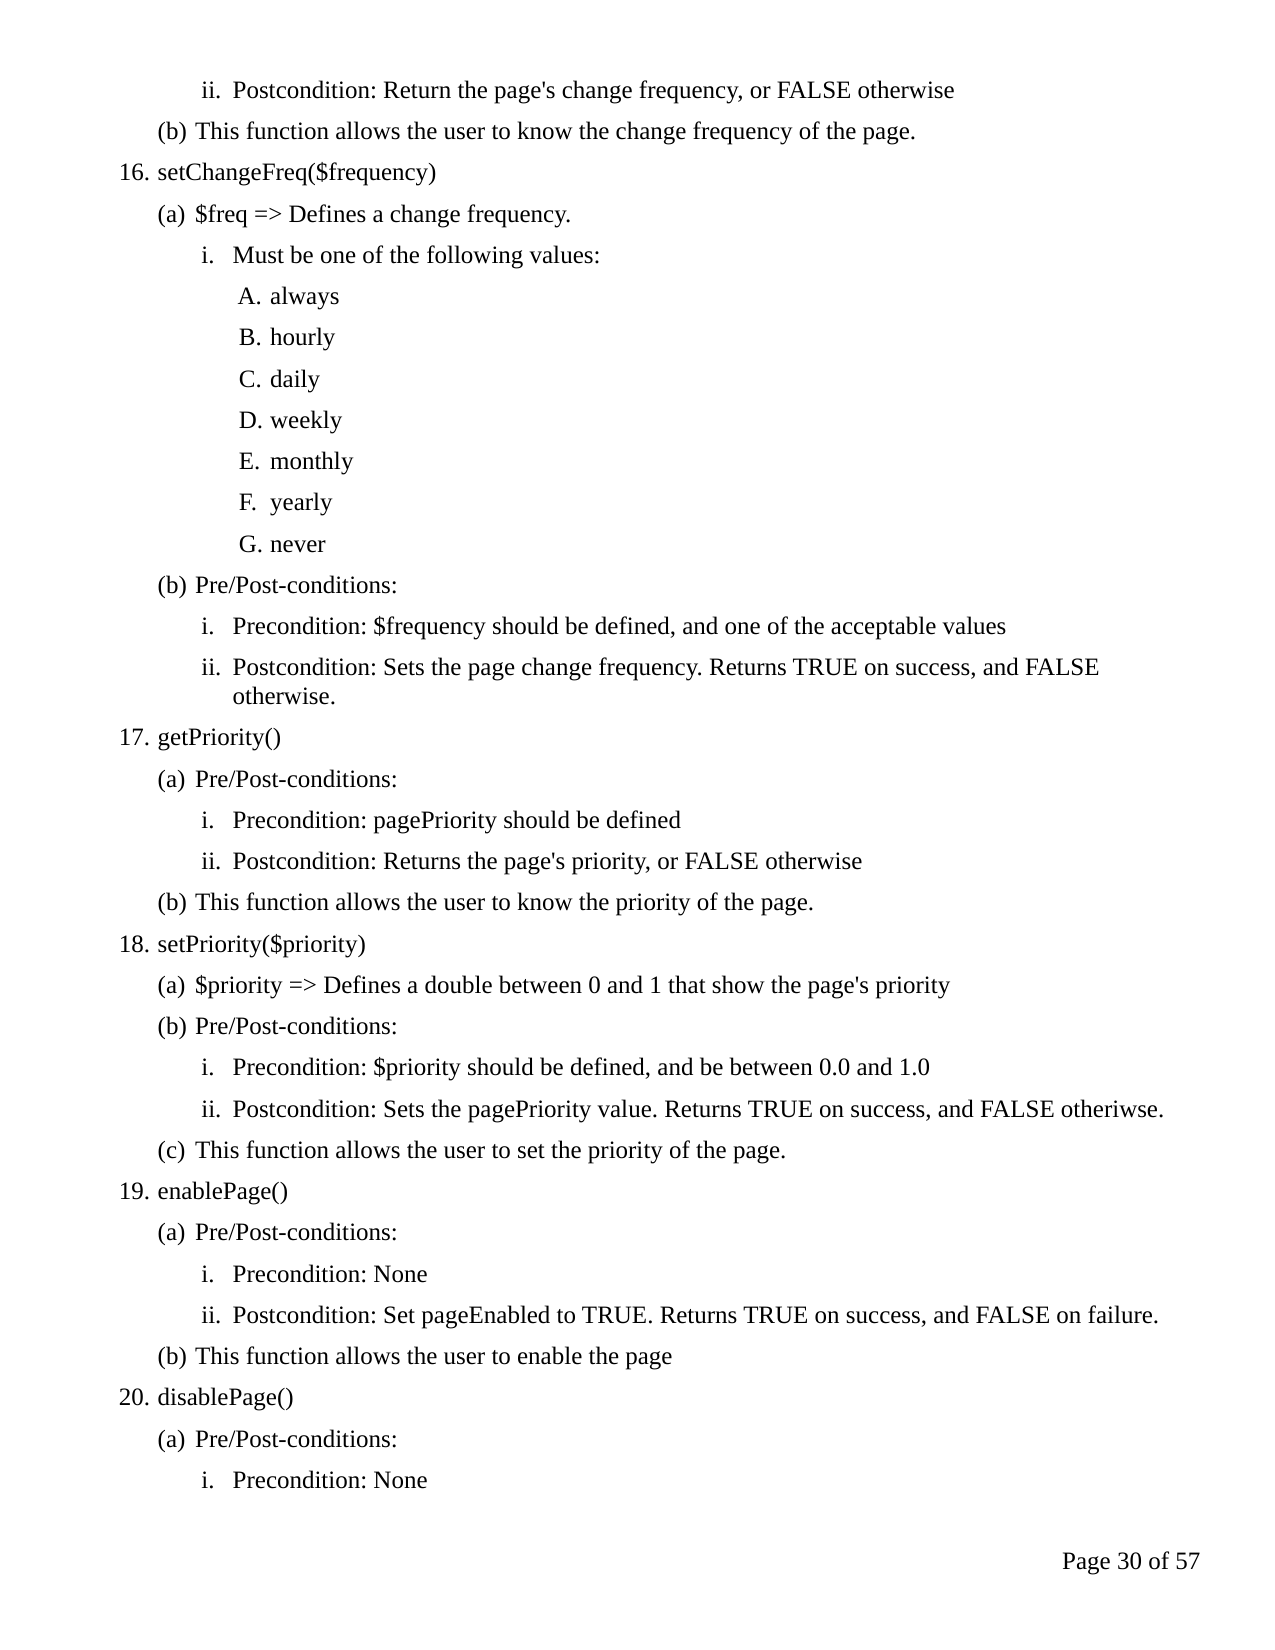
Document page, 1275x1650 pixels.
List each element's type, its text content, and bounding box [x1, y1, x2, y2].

list Precondition: $frequency should be defined, and one of the acceptable values [195, 611, 1200, 640]
list setPriority($priority) [112, 929, 1200, 957]
list This function allows the user to enable the page [157, 1341, 1200, 1370]
list getPriority() [112, 722, 1200, 751]
list hourly [232, 322, 1200, 351]
list $priority => Defines a double between 0 and 1 that show the page's priority [157, 970, 1200, 999]
list setChangeFreq($frequency) [112, 157, 1200, 186]
list $freq => Defines a change frequency. [157, 199, 1200, 227]
list weekly [232, 405, 1200, 434]
list Pre/Post-conditions: [157, 1217, 1200, 1246]
list enablePage() [112, 1176, 1200, 1205]
list Postcondition: Sets the page change frequency. Returns TRUE on success, and FALSE otherwise. [195, 652, 1200, 710]
list Postcondition: Sets the pagePriority value. Returns TRUE on success, and FALSE otheriwse. [195, 1094, 1200, 1122]
list never [232, 529, 1200, 557]
list Postcondition: Set pageEnabled to TRUE. Returns TRUE on success, and FALSE on failure. [195, 1300, 1200, 1329]
list This function allows the user to know the priority of the page. [157, 887, 1200, 916]
list Postcondition: Return the page's change frequency, or FALSE otherwise [195, 75, 1200, 104]
list Postcondition: Returns the page's priority, or FALSE otherwise [195, 846, 1200, 875]
list Precondition: $priority should be defined, and be between 0.0 and 1.0 [195, 1052, 1200, 1081]
list Pre/Post-conditions: [157, 1424, 1200, 1452]
list Pre/Post-conditions: [157, 570, 1200, 599]
list monthly [232, 446, 1200, 475]
list always [232, 281, 1200, 310]
list Pre/Post-conditions: [157, 1011, 1200, 1040]
list Must be one of the following values: [195, 240, 1200, 269]
list Precondition: None [195, 1259, 1200, 1287]
list daily [232, 364, 1200, 392]
list Precondition: None [195, 1465, 1200, 1494]
list yearly [232, 487, 1200, 516]
list This function allows the user to set the priority of the page. [157, 1135, 1200, 1164]
list disablePage() [112, 1382, 1200, 1411]
list This function allows the user to know the change frequency of the page. [157, 116, 1200, 145]
list Pre/Post-conditions: [157, 764, 1200, 792]
list Precondition: pagePriority should be defined [195, 805, 1200, 834]
